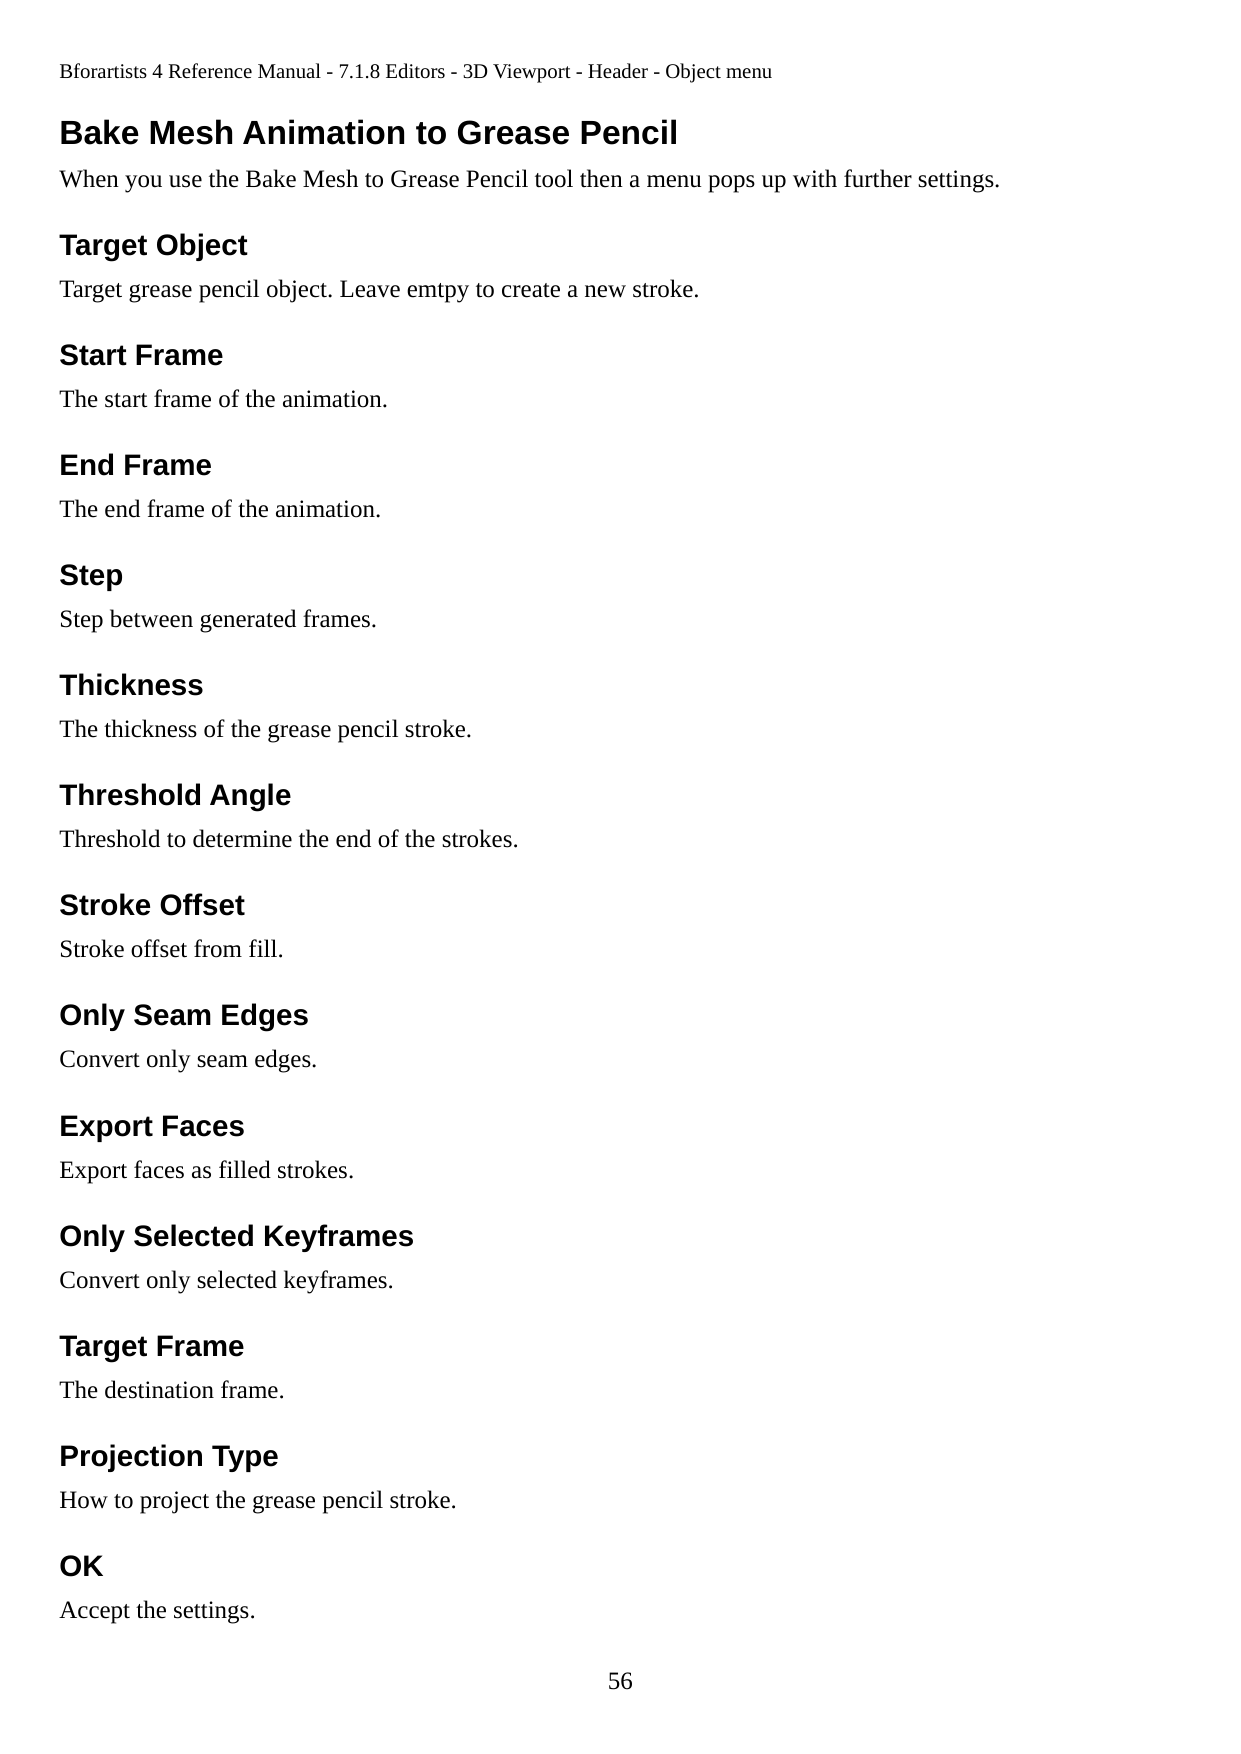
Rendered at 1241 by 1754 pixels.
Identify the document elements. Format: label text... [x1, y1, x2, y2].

text Stroke offset from fill. [59, 934, 1181, 963]
text Convert only selected keyframes. [59, 1265, 1181, 1293]
subtitle Only Selected Keyframes [59, 1218, 1181, 1252]
subtitle Start Frame [59, 337, 1181, 371]
subtitle Thickness [59, 668, 1181, 702]
subtitle Target Frame [59, 1328, 1181, 1362]
subtitle OK [59, 1549, 1181, 1583]
text Step between generated frames. [59, 604, 1181, 633]
text Accept the settings. [59, 1595, 1181, 1624]
text Export faces as filled strokes. [59, 1155, 1181, 1183]
text The end frame of the animation. [59, 494, 1181, 523]
subtitle Target Object [59, 227, 1181, 261]
text The destination frame. [59, 1375, 1181, 1404]
subtitle Only Seam Edges [59, 998, 1181, 1032]
subtitle End Frame [59, 448, 1181, 482]
subtitle Stroke Offset [59, 888, 1181, 922]
text The start frame of the animation. [59, 384, 1181, 413]
text How to project the grease pencil stroke. [59, 1485, 1181, 1514]
text Convert only seam edges. [59, 1044, 1181, 1073]
text Threshold to determine the end of the strokes. [59, 824, 1181, 853]
subtitle Bake Mesh Animation to Grease Pencil [59, 113, 1181, 151]
text When you use the Bake Mesh to Grease Pencil tool then a menu pops up with further settings. [59, 164, 1181, 192]
text The thickness of the grease pencil stroke. [59, 714, 1181, 743]
subtitle Export Faces [59, 1108, 1181, 1142]
subtitle Step [59, 558, 1181, 592]
subtitle Projection Type [59, 1438, 1181, 1472]
text Target grease pencil object. Leave emtpy to create a new stroke. [59, 274, 1181, 303]
subtitle Threshold Angle [59, 778, 1181, 812]
